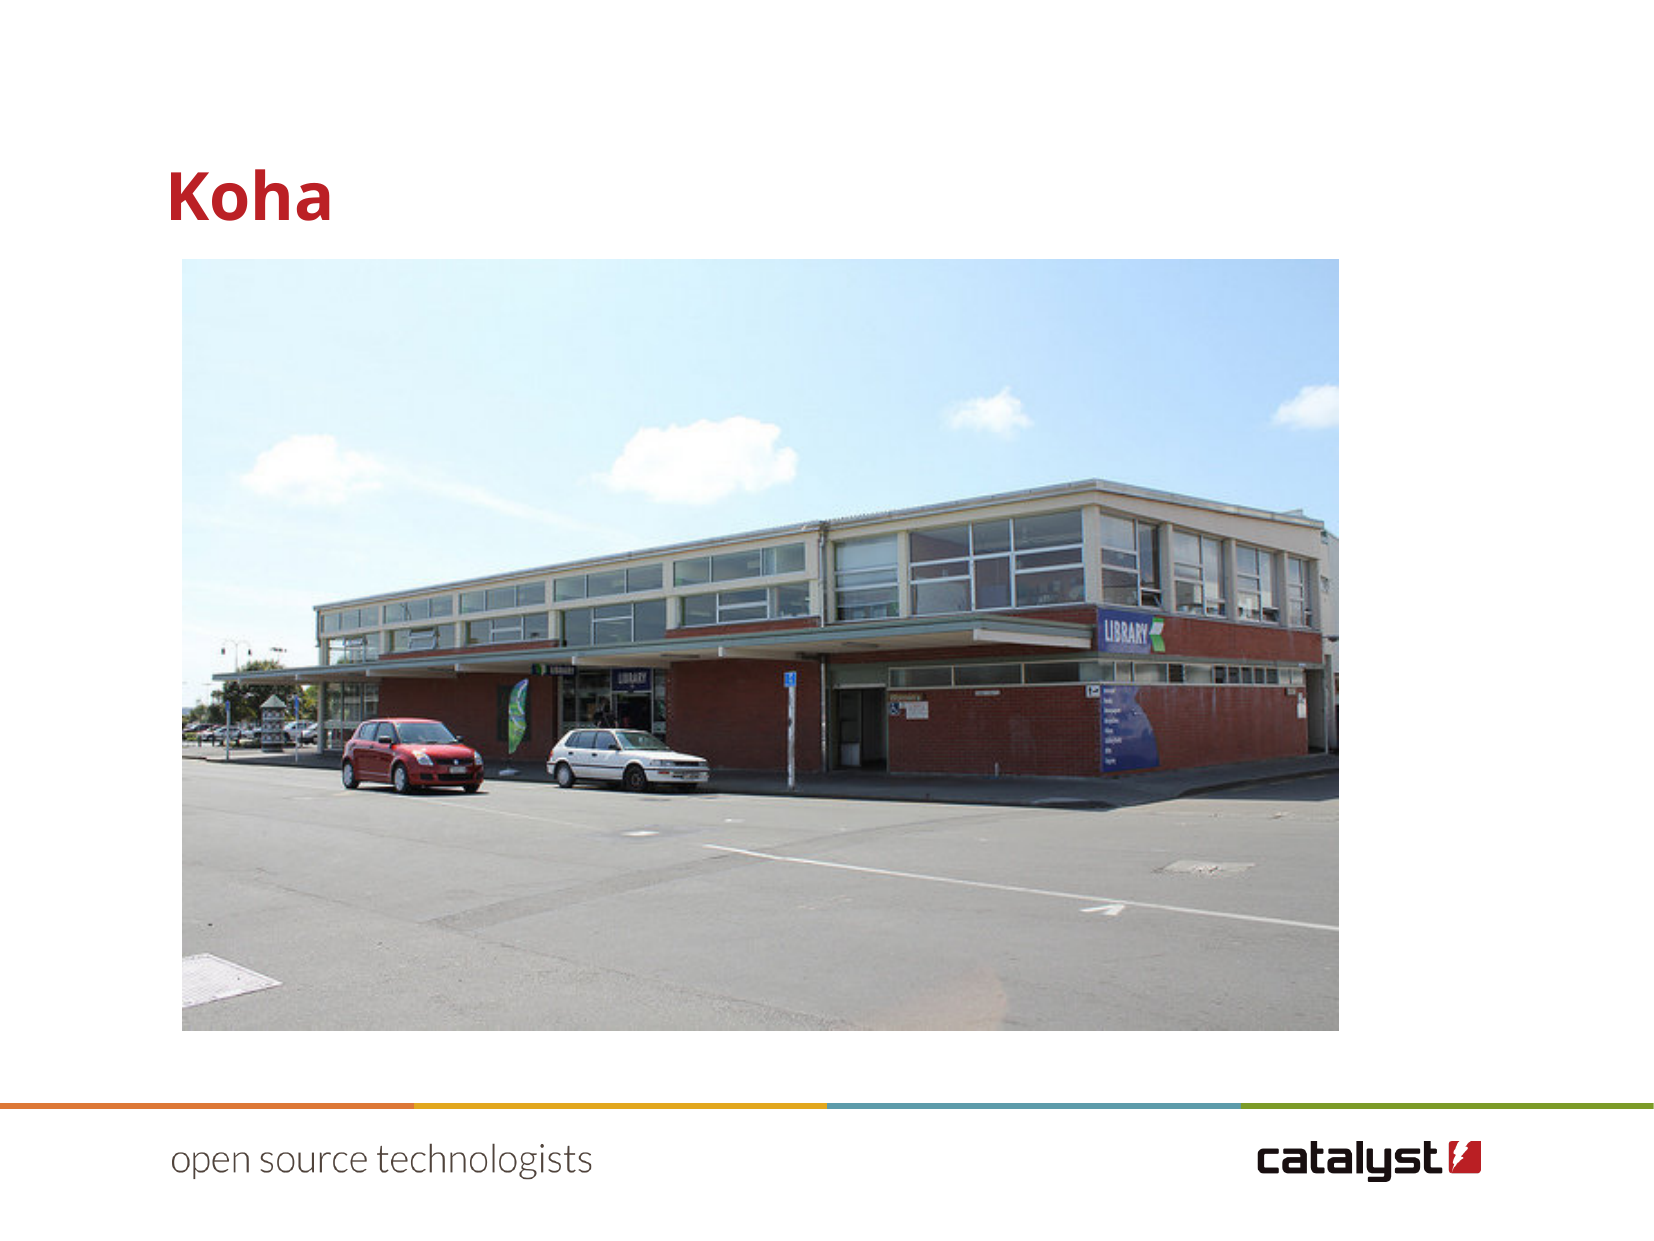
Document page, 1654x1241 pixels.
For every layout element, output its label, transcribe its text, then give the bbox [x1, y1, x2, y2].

picture [182, 259, 1339, 1031]
picture [0, 1103, 1654, 1182]
title Koha [165, 90, 1489, 298]
